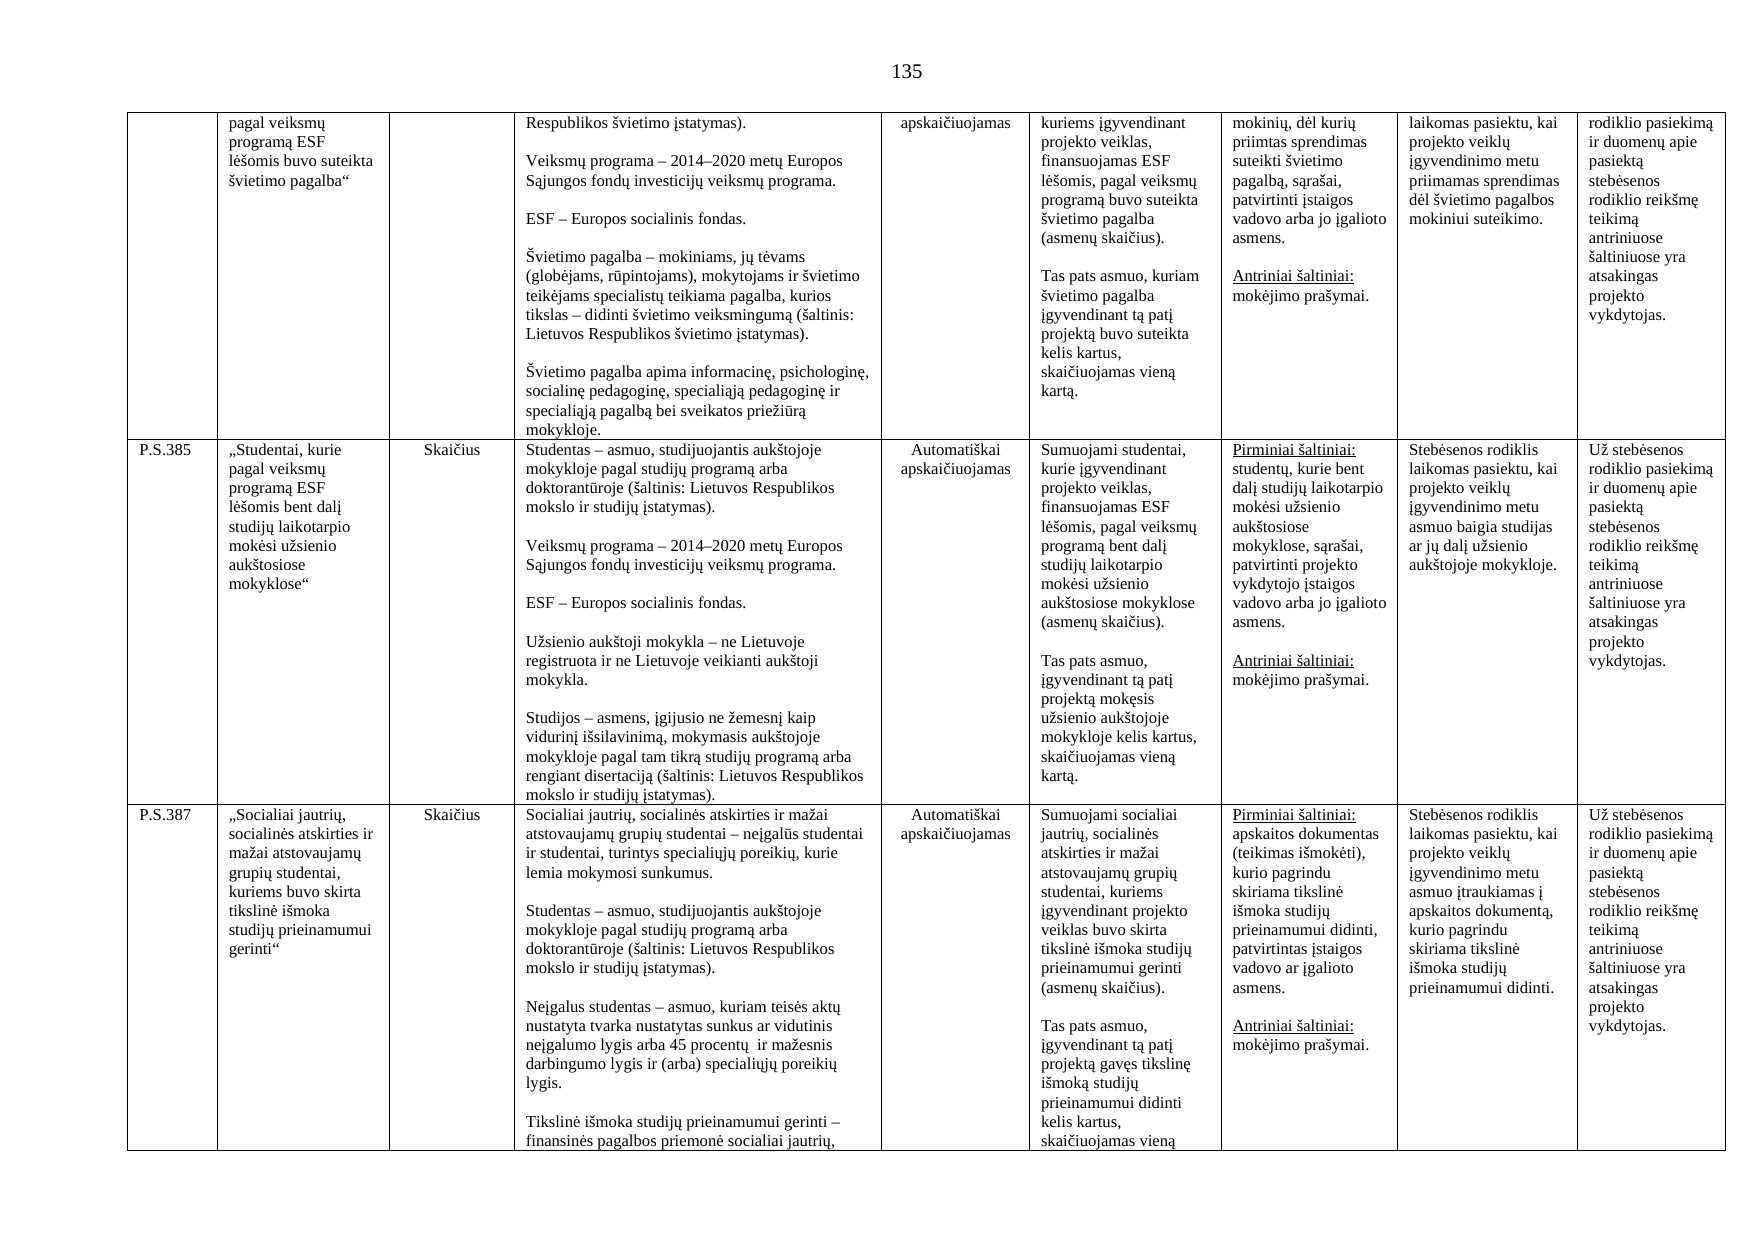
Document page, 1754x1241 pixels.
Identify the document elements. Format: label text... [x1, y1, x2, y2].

table_cell Už stebėsenos rodiklio pasiekimą ir duomenų apie pasiektą stebėsenos rodiklio reikšmę teikimą antriniuose šaltiniuose yra atsakingas projekto vykdytojas. [1578, 440, 1725, 804]
table_cell laikomas pasiektu, kai projekto veiklų įgyvendinimo metu priimamas sprendimas dėl švietimo pagalbos mokiniui suteikimo. [1398, 113, 1577, 439]
table_cell Automatiškai apskaičiuojamas [882, 440, 1029, 804]
table_cell „Studentai, kurie pagal veiksmų programą ESF lėšomis bent dalį studijų laikotarpio mokėsi užsienio aukštosiose mokyklose“ [218, 440, 389, 804]
table_cell Respublikos švietimo įstatymas). Veiksmų programa – 2014–2020 metų Europos Sąjungos fondų investicijų veiksmų programa. ESF – Europos socialinis fondas. Švietimo pagalba – mokiniams, jų tėvams (globėjams, rūpintojams), mokytojams ir švietimo teikėjams specialistų teikiama pagalba, kurios tikslas – didinti švietimo veiksmingumą (šaltinis: Lietuvos Respublikos švietimo įstatymas). Švietimo pagalba apima informacinę, psichologinę, socialinę pedagoginę, specialiąją pedagoginę ir specialiąją pagalbą bei sveikatos priežiūrą mokykloje. [515, 113, 881, 439]
table_cell pagal veiksmų programą ESF lėšomis buvo suteikta švietimo pagalba“ [218, 113, 389, 439]
table_cell Pirminiai šaltiniai: apskaitos dokumentas (teikimas išmokėti), kurio pagrindu skiriama tikslinė išmoka studijų prieinamumui didinti, patvirtintas įstaigos vadovo ar įgalioto asmens. Antriniai šaltiniai: mokėjimo prašymai. [1222, 805, 1397, 1150]
table_cell Skaičius [390, 805, 514, 1150]
table_cell P.S.387 [128, 805, 217, 1150]
table_cell Socialiai jautrių, socialinės atskirties ir mažai atstovaujamų grupių studentai – neįgalūs studentai ir studentai, turintys specialiųjų poreikių, kurie lemia mokymosi sunkumus. Studentas – asmuo, studijuojantis aukštojoje mokykloje pagal studijų programą arba doktorantūroje (šaltinis: Lietuvos Respublikos mokslo ir studijų įstatymas). Neįgalus studentas – asmuo, kuriam teisės aktų nustatyta tvarka nustatytas sunkus ar vidutinis neįgalumo lygis arba 45 procentų ir mažesnis darbingumo lygis ir (arba) specialiųjų poreikių lygis. Tikslinė išmoka studijų prieinamumui gerinti – finansinės pagalbos priemonė socialiai jautrių, [515, 805, 881, 1150]
table_cell Sumuojami socialiai jautrių, socialinės atskirties ir mažai atstovaujamų grupių studentai, kuriems įgyvendinant projekto veiklas buvo skirta tikslinė išmoka studijų prieinamumui gerinti (asmenų skaičius). Tas pats asmuo, įgyvendinant tą patį projektą gavęs tikslinę išmoką studijų prieinamumui didinti kelis kartus, skaičiuojamas vieną [1030, 805, 1221, 1150]
table_cell [128, 113, 217, 439]
table_cell Už stebėsenos rodiklio pasiekimą ir duomenų apie pasiektą stebėsenos rodiklio reikšmę teikimą antriniuose šaltiniuose yra atsakingas projekto vykdytojas. [1578, 805, 1725, 1150]
table_cell Sumuojami studentai, kurie įgyvendinant projekto veiklas, finansuojamas ESF lėšomis, pagal veiksmų programą bent dalį studijų laikotarpio mokėsi užsienio aukštosiose mokyklose (asmenų skaičius). Tas pats asmuo, įgyvendinant tą patį projektą mokęsis užsienio aukštojoje mokykloje kelis kartus, skaičiuojamas vieną kartą. [1030, 440, 1221, 804]
table_cell Stebėsenos rodiklis laikomas pasiektu, kai projekto veiklų įgyvendinimo metu asmuo baigia studijas ar jų dalį užsienio aukštojoje mokykloje. [1398, 440, 1577, 804]
table_cell mokinių, dėl kurių priimtas sprendimas suteikti švietimo pagalbą, sąrašai, patvirtinti įstaigos vadovo arba jo įgalioto asmens. Antriniai šaltiniai: mokėjimo prašymai. [1222, 113, 1397, 439]
table_cell apskaičiuojamas [882, 113, 1029, 439]
table_cell Automatiškai apskaičiuojamas [882, 805, 1029, 1150]
table_cell Skaičius [390, 440, 514, 804]
table_cell Studentas – asmuo, studijuojantis aukštojoje mokykloje pagal studijų programą arba doktorantūroje (šaltinis: Lietuvos Respublikos mokslo ir studijų įstatymas). Veiksmų programa – 2014–2020 metų Europos Sąjungos fondų investicijų veiksmų programa. ESF – Europos socialinis fondas. Užsienio aukštoji mokykla – ne Lietuvoje registruota ir ne Lietuvoje veikianti aukštoji mokykla. Studijos – asmens, įgijusio ne žemesnį kaip vidurinį išsilavinimą, mokymasis aukštojoje mokykloje pagal tam tikrą studijų programą arba rengiant disertaciją (šaltinis: Lietuvos Respublikos mokslo ir studijų įstatymas). [515, 440, 881, 804]
table_cell P.S.385 [128, 440, 217, 804]
table_cell kuriems įgyvendinant projekto veiklas, finansuojamas ESF lėšomis, pagal veiksmų programą buvo suteikta švietimo pagalba (asmenų skaičius). Tas pats asmuo, kuriam švietimo pagalba įgyvendinant tą patį projektą buvo suteikta kelis kartus, skaičiuojamas vieną kartą. [1030, 113, 1221, 439]
table_cell „Socialiai jautrių, socialinės atskirties ir mažai atstovaujamų grupių studentai, kuriems buvo skirta tikslinė išmoka studijų prieinamumui gerinti“ [218, 805, 389, 1150]
table_cell rodiklio pasiekimą ir duomenų apie pasiektą stebėsenos rodiklio reikšmę teikimą antriniuose šaltiniuose yra atsakingas projekto vykdytojas. [1578, 113, 1725, 439]
table_cell Pirminiai šaltiniai: studentų, kurie bent dalį studijų laikotarpio mokėsi užsienio aukštosiose mokyklose, sąrašai, patvirtinti projekto vykdytojo įstaigos vadovo arba jo įgalioto asmens. Antriniai šaltiniai: mokėjimo prašymai. [1222, 440, 1397, 804]
table_cell [390, 113, 514, 439]
table_cell Stebėsenos rodiklis laikomas pasiektu, kai projekto veiklų įgyvendinimo metu asmuo įtraukiamas į apskaitos dokumentą, kurio pagrindu skiriama tikslinė išmoka studijų prieinamumui didinti. [1398, 805, 1577, 1150]
